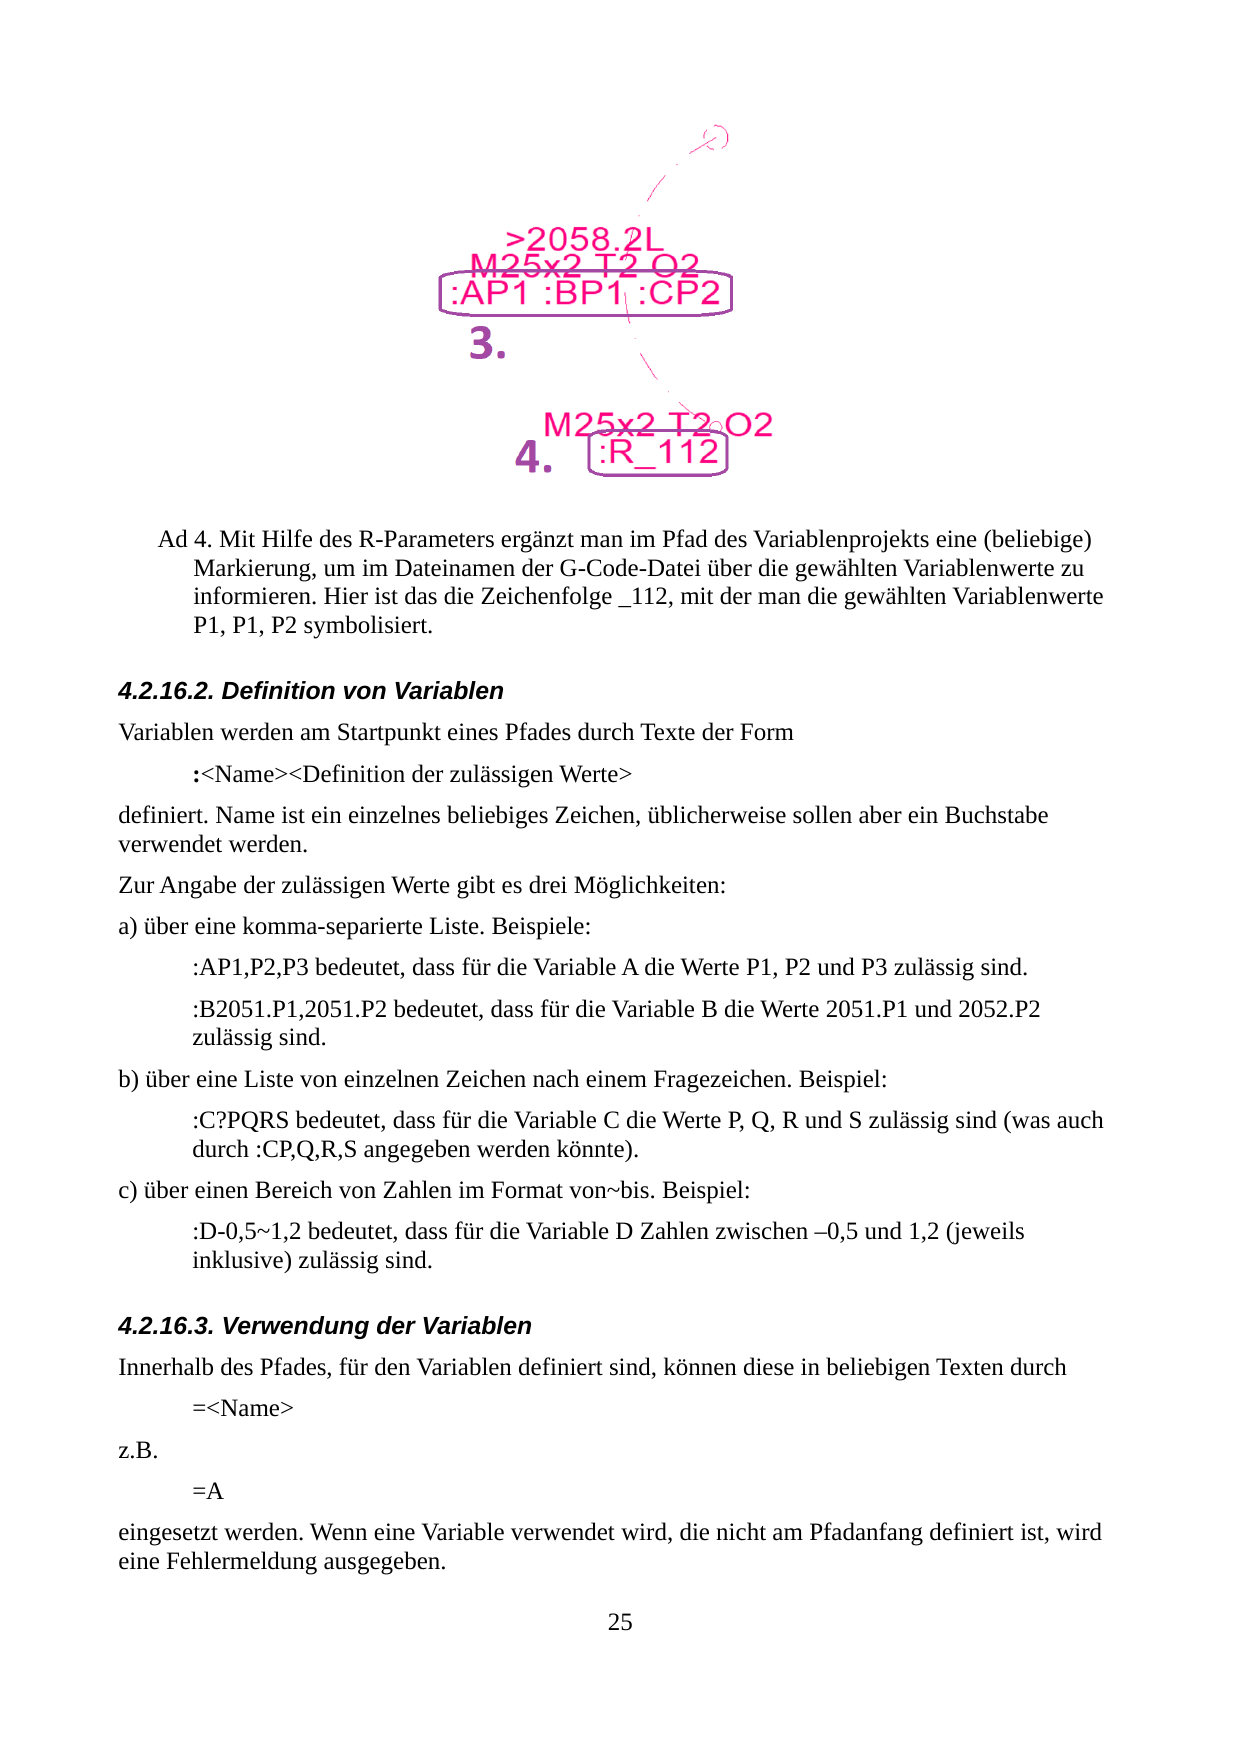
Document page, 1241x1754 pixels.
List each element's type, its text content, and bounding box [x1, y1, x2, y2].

text Innerhalb des Pfades, für den Variablen definiert sind, können diese in beliebigen Texten durch [118, 1352, 1122, 1381]
text Ad 4. Mit Hilfe des R-Parameters ergänzt man im Pfad des Variablenprojekts eine (beliebige) Markierung, um im Dateinamen der G-Code-Datei über die gewählten Variablenwerte zu informieren. Hier ist das die Zeichenfolge _112, mit der man die gewählten Variablenwerte P1, P1, P2 symbolisiert. [157, 524, 1122, 639]
text a) über eine komma-separierte Liste. Beispiele: [118, 911, 1122, 940]
text Variablen werden am Startpunkt eines Pfades durch Texte der Form [118, 717, 1122, 746]
text definiert. Name ist ein einzelnes beliebiges Zeichen, üblicherweise sollen aber ein Buchstabe verwendet werden. [118, 800, 1122, 857]
text eingesetzt werden. Wenn eine Variable verwendet wird, die nicht am Pfadanfang definiert ist, wird eine Fehlermeldung ausgegeben. [118, 1517, 1122, 1575]
text :B2051.P1,2051.P2 bedeutet, dass für die Variable B die Werte 2051.P1 und 2052.P2 zulässig sind. [192, 994, 1122, 1051]
text :<Name><Definition der zulässigen Werte> [118, 759, 1122, 787]
text Zur Angabe der zulässigen Werte gibt es drei Möglichkeiten: [118, 870, 1122, 899]
text :C?PQRS bedeutet, dass für die Variable C die Werte P, Q, R und S zulässig sind (was auch durch :CP,Q,R,S angegeben werden könnte). [192, 1105, 1122, 1162]
text :D-0,5~1,2 bedeutet, dass für die Variable D Zahlen zwischen –0,5 und 1,2 (jeweils inklusive) zulässig sind. [192, 1216, 1122, 1274]
text z.B. [118, 1435, 1122, 1463]
text =<Name> [118, 1393, 1122, 1422]
list c) über einen Bereich von Zahlen im Format von~bis. Beispiel: [118, 1175, 1122, 1204]
text :AP1,P2,P3 bedeutet, dass für die Variable A die Werte P1, P2 und P3 zulässig sind. [118, 952, 1122, 981]
subtitle 4.2.16.2. Definition von Variablen [118, 676, 1122, 705]
subtitle 4.2.16.3. Verwendung der Variablen [118, 1311, 1122, 1340]
text b) über eine Liste von einzelnen Zeichen nach einem Fragezeichen. Beispiel: [118, 1064, 1122, 1092]
text =A [118, 1476, 1122, 1505]
